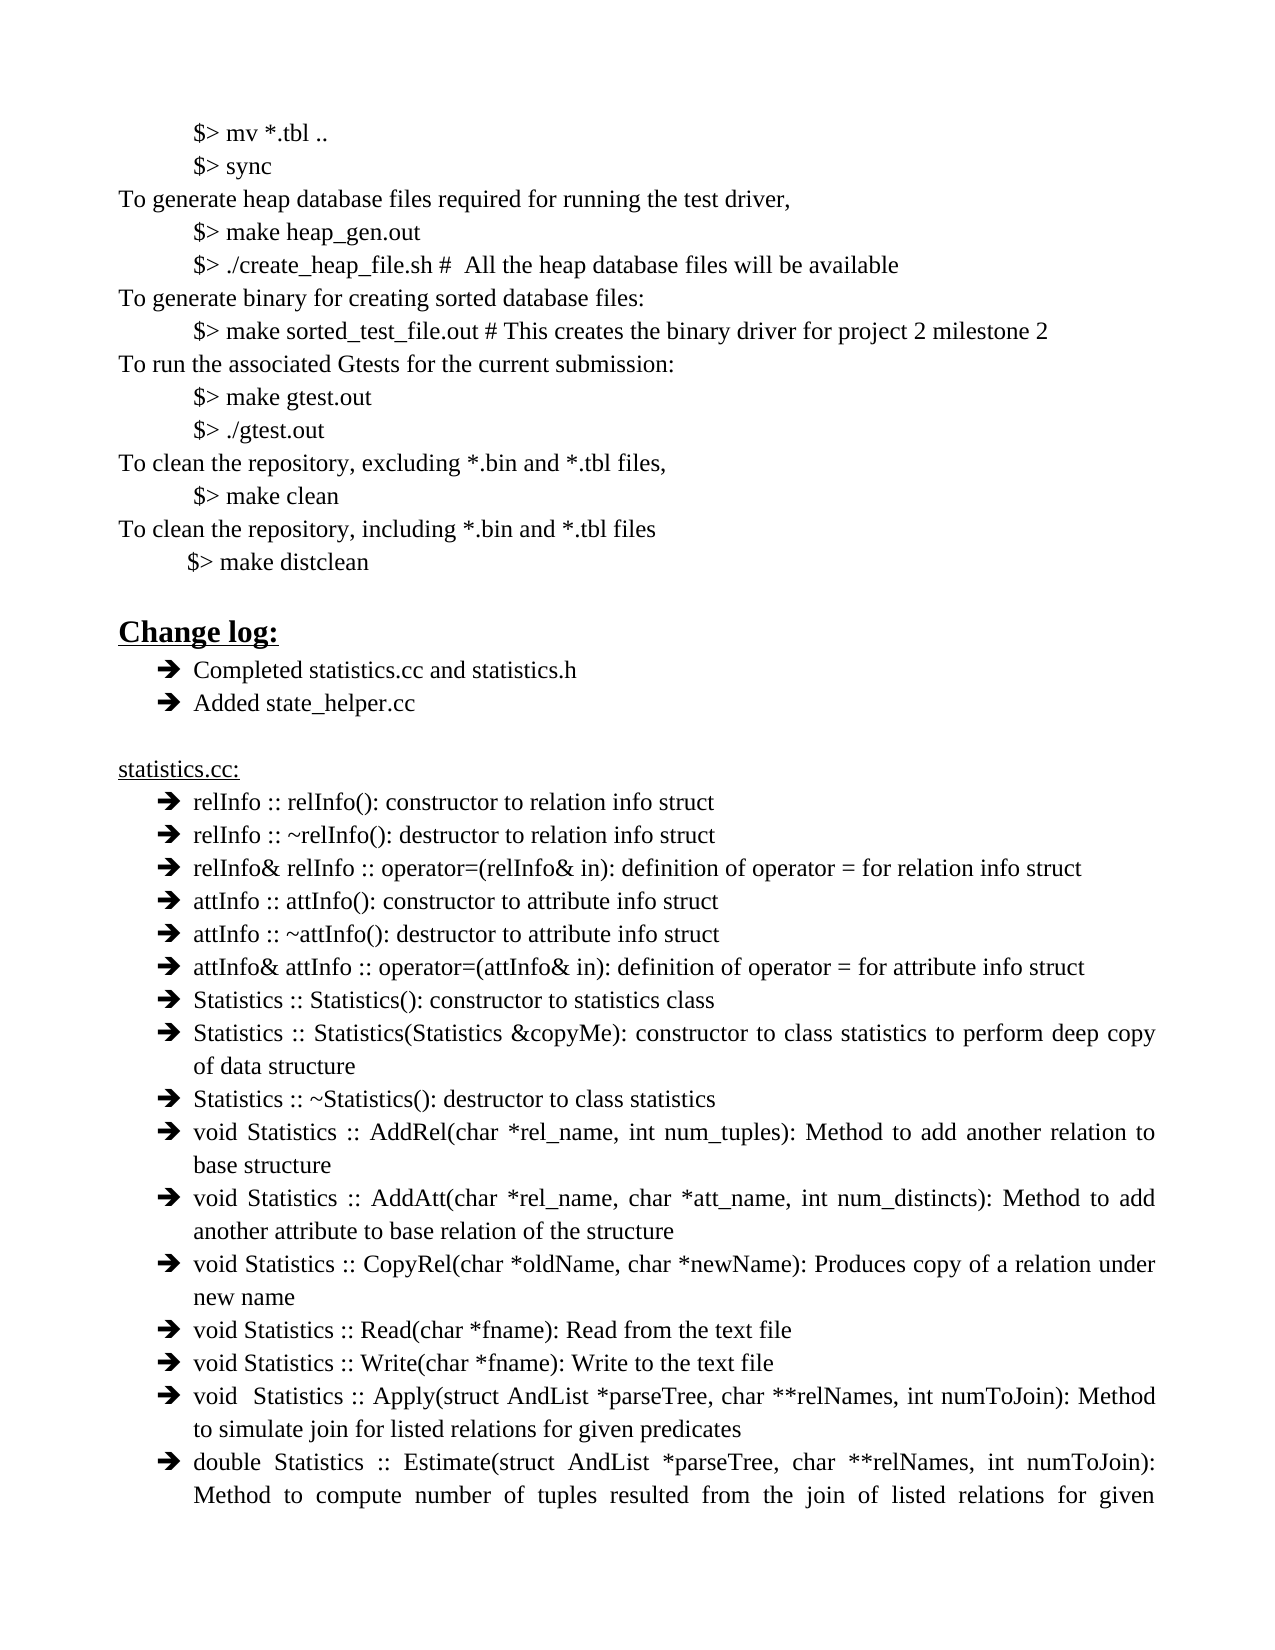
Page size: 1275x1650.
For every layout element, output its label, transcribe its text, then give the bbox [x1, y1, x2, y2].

list To generate binary for creating sorted database files: [118, 283, 1157, 312]
list $> make distclean [118, 547, 1157, 576]
list void Statistics :: Apply(struct AndList *parseTree, char **relNames, int numToJoin): Method to simulate join for listed relations for given predicates [156, 1381, 1157, 1443]
list Completed statistics.cc and statistics.h [156, 655, 1157, 683]
list $> mv *.tbl .. [156, 118, 1157, 147]
list relInfo& relInfo :: operator=(relInfo& in): definition of operator = for relation info struct [156, 853, 1157, 882]
list $> make clean [156, 481, 1157, 510]
text To clean the repository, excluding *.bin and *.tbl files, [118, 448, 1157, 477]
list To clean the repository, including *.bin and *.tbl files [118, 514, 1157, 543]
list To generate heap database files required for running the test driver, [118, 184, 1157, 213]
list $> ./gtest.out [118, 415, 1157, 444]
list void Statistics :: Read(char *fname): Read from the text file [156, 1315, 1157, 1344]
list $> make gtest.out [118, 382, 1157, 411]
list attInfo :: attInfo(): constructor to attribute info struct [156, 886, 1157, 914]
list void Statistics :: CopyRel(char *oldName, char *newName): Produces copy of a relation under new name [156, 1249, 1157, 1311]
list void Statistics :: AddRel(char *rel_name, int num_tuples): Method to add another relation to base structure [156, 1117, 1157, 1179]
list $> ./create_heap_file.sh # All the heap database files will be available [118, 250, 1157, 279]
list relInfo :: relInfo(): constructor to relation info struct [156, 787, 1157, 816]
list $> make heap_gen.out [118, 217, 1157, 246]
list relInfo :: ~relInfo(): destructor to relation info struct [156, 820, 1157, 848]
list void Statistics :: AddAtt(char *rel_name, char *att_name, int num_distincts): Method to add another attribute to base relation of the structure [156, 1183, 1157, 1245]
list Statistics :: Statistics(Statistics &copyMe): constructor to class statistics to perform deep copy of data structure [156, 1018, 1157, 1080]
text statistics.cc: [118, 754, 1157, 782]
list Statistics :: Statistics(): constructor to statistics class [156, 985, 1157, 1014]
list To run the associated Gtests for the current submission: [118, 349, 1157, 378]
list void Statistics :: Write(char *fname): Write to the text file [156, 1348, 1157, 1377]
list $> sync [156, 151, 1157, 180]
list Statistics :: ~Statistics(): destructor to class statistics [156, 1084, 1157, 1113]
list Added state_helper.cc [156, 688, 1157, 716]
list attInfo :: ~attInfo(): destructor to attribute info struct [156, 919, 1157, 948]
list $> make sorted_test_file.out # This creates the binary driver for project 2 milestone 2 [118, 316, 1157, 345]
list double Statistics :: Estimate(struct AndList *parseTree, char **relNames, int numToJoin): Method to compute number of tuples resulted from the join of listed relations for given [156, 1447, 1157, 1509]
text Change log: [118, 613, 1157, 649]
list attInfo& attInfo :: operator=(attInfo& in): definition of operator = for attribute info struct [156, 952, 1157, 981]
